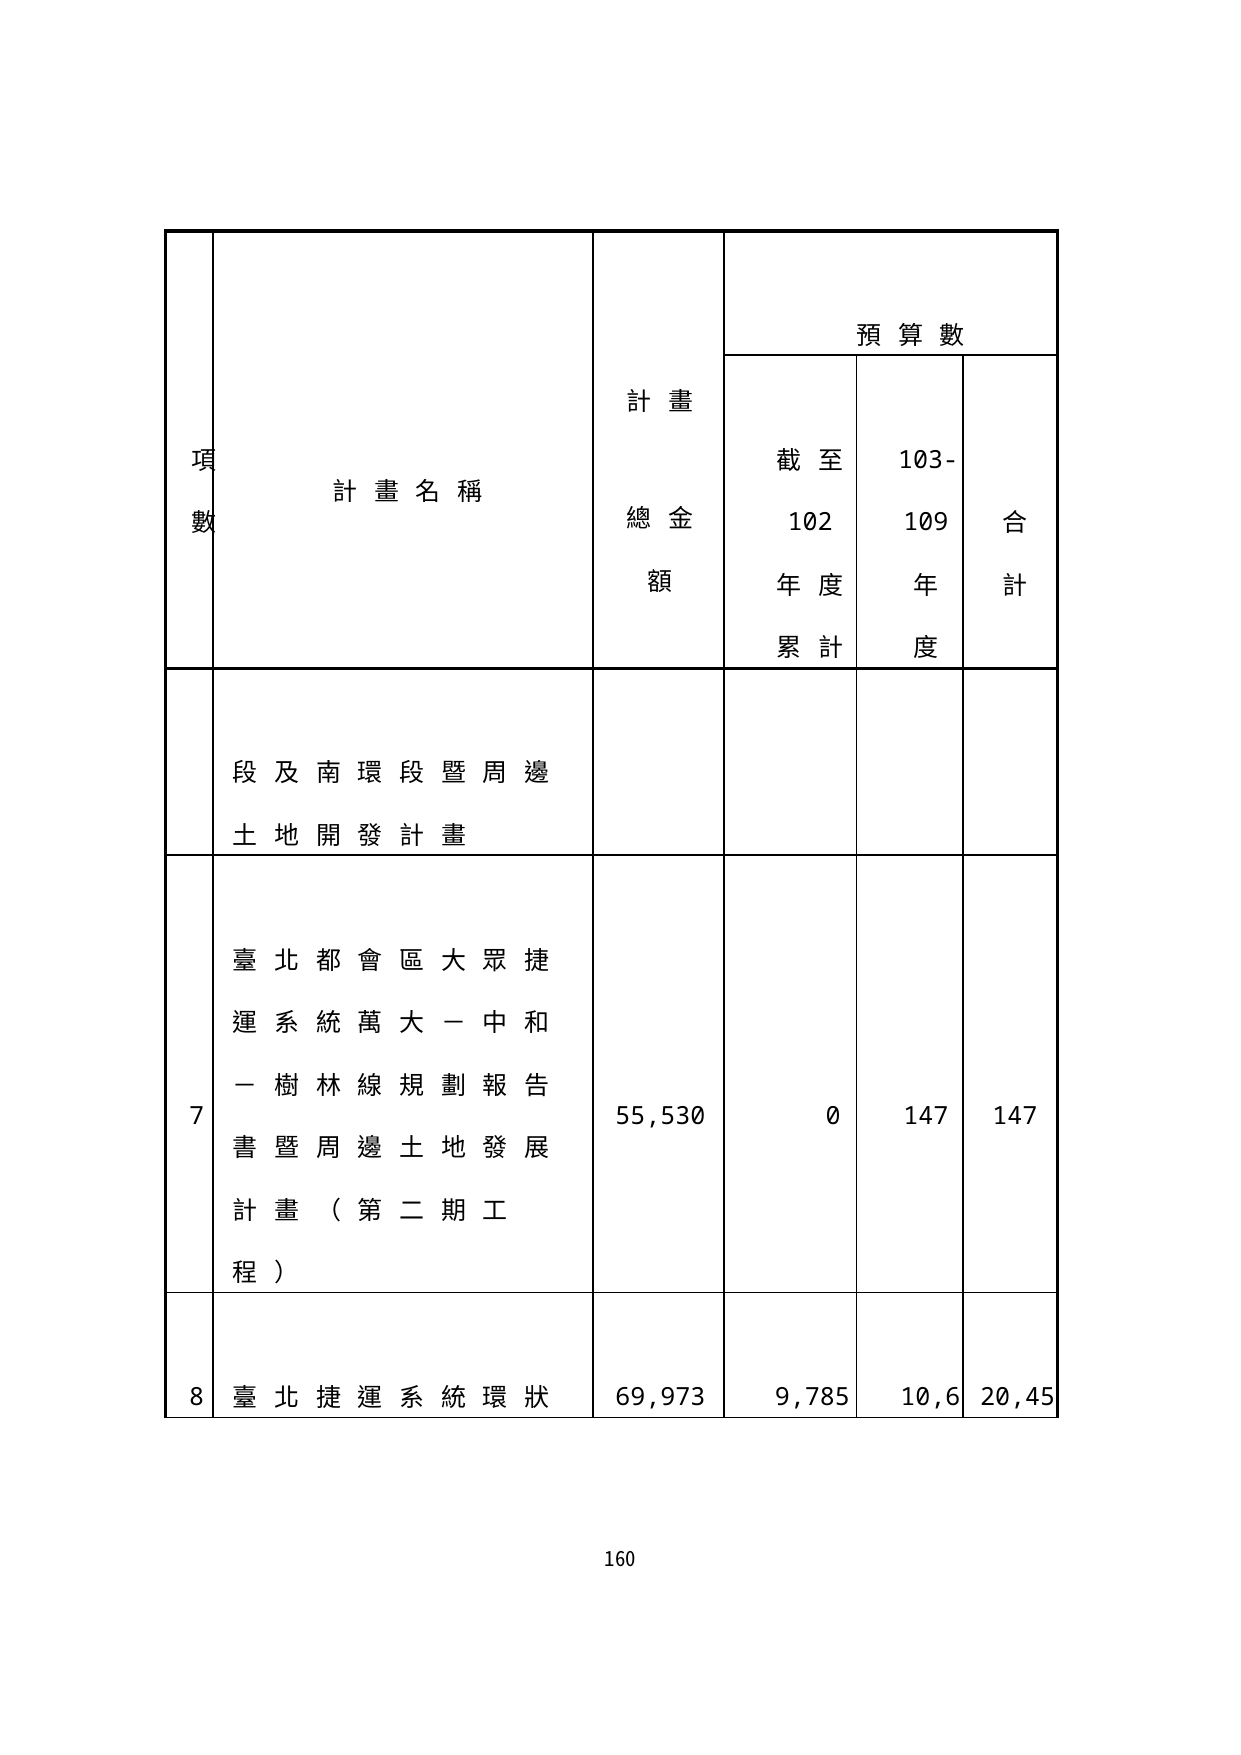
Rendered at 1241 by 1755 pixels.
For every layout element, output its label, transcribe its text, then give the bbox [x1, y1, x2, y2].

table_header 計畫名稱 [214, 233, 592, 667]
table_cell 10,6 [857, 1293, 962, 1417]
table_cell 段及南環段暨周邊土地開發計畫 [214, 670, 592, 854]
table_cell 7 [167, 856, 212, 1292]
table_cell 合計 [964, 356, 1056, 667]
table_cell 8 [167, 1293, 212, 1417]
table_cell 147 [964, 856, 1056, 1292]
table_header 預算數 [725, 233, 1056, 354]
table_cell 臺北都會區大眾捷運系統萬大－中和－樹林線規劃報告書暨周邊土地發展計畫（第二期工程） [214, 856, 592, 1292]
table_cell 69,973 [594, 1293, 723, 1417]
table_cell 20,45 [964, 1293, 1056, 1417]
table_cell 0 [725, 856, 856, 1292]
table_cell 臺北捷運系統環狀 [214, 1293, 592, 1417]
table_cell 103-109年度 [857, 356, 962, 667]
table_cell [857, 670, 962, 854]
table_cell 截至102年度累計 [725, 356, 856, 667]
table_cell 55,530 [594, 856, 723, 1292]
table_cell [594, 670, 723, 854]
table_cell 147 [857, 856, 962, 1292]
table_cell 9,785 [725, 1293, 856, 1417]
table_header 項數 [167, 233, 212, 667]
table_cell [964, 670, 1056, 854]
table_cell [725, 670, 856, 854]
table_header 計畫 總金額 [594, 233, 723, 667]
table_cell [167, 670, 212, 854]
